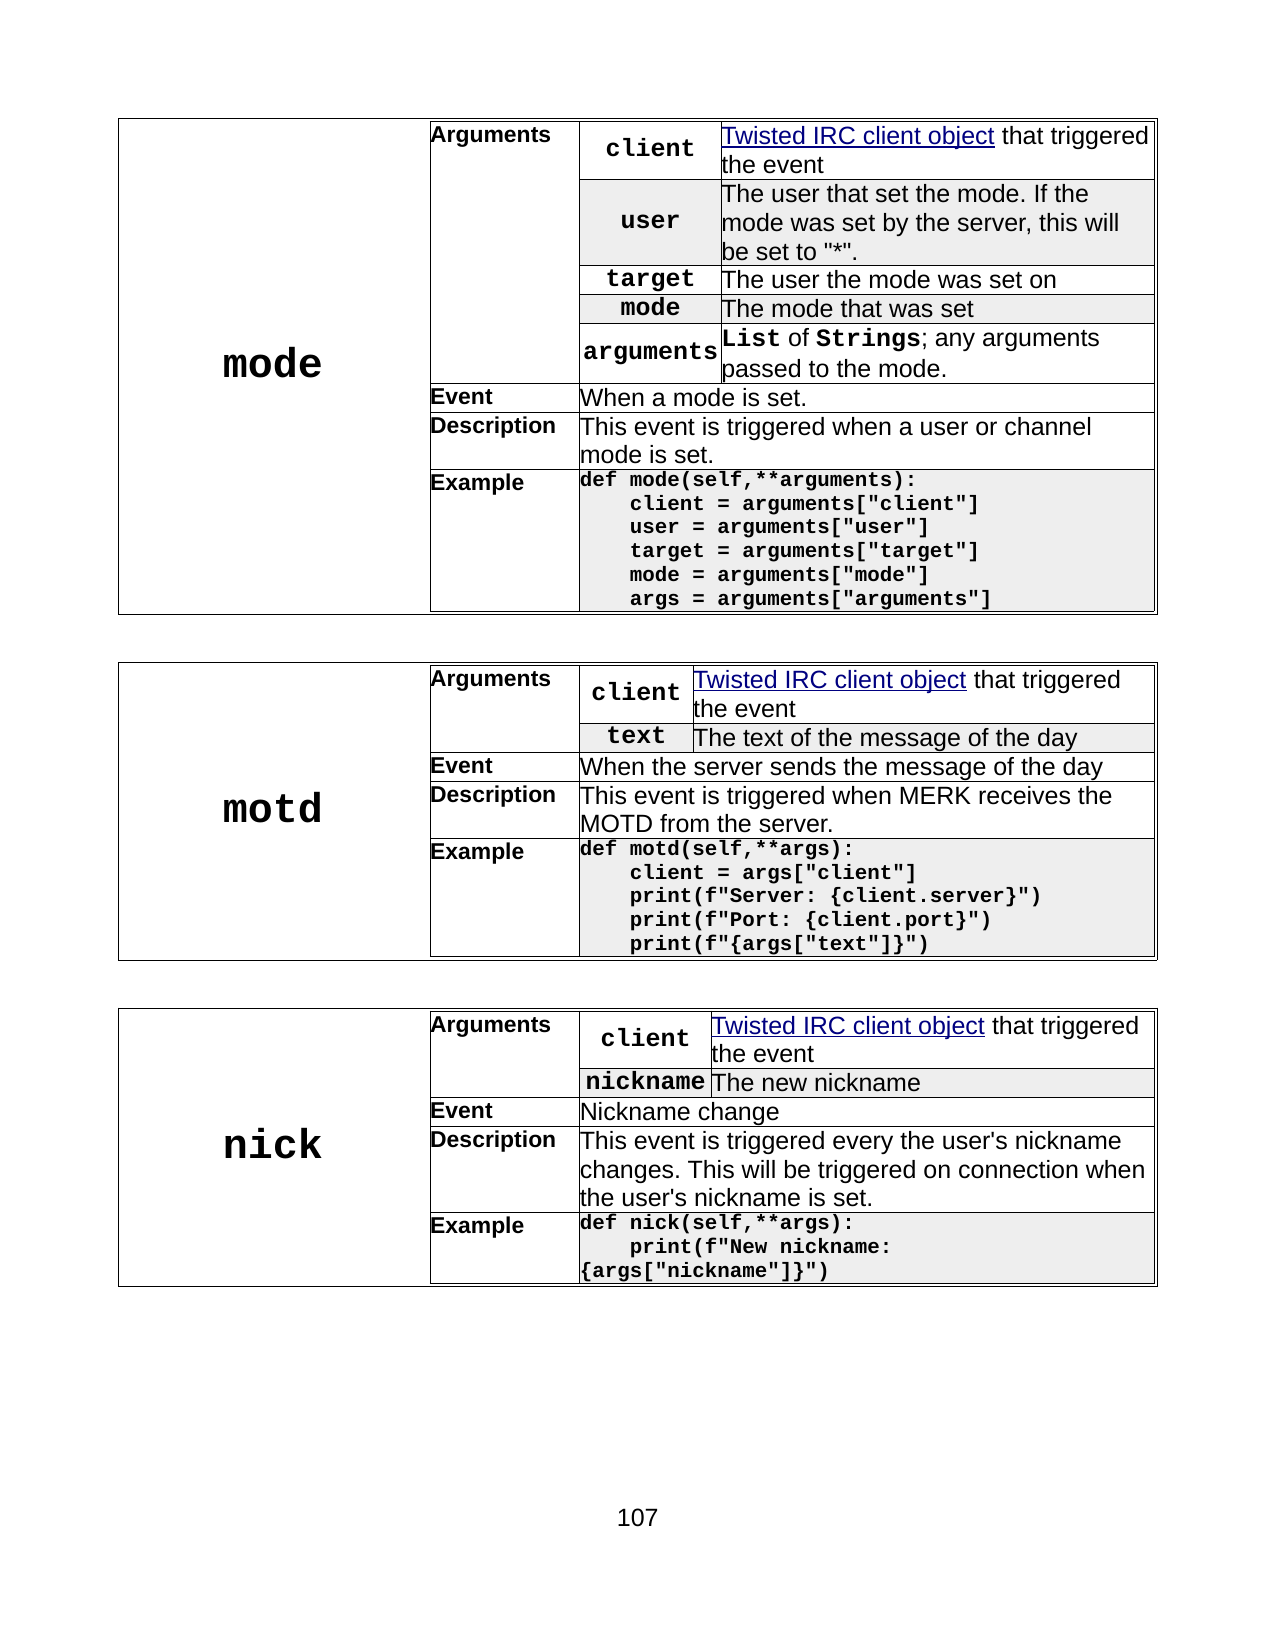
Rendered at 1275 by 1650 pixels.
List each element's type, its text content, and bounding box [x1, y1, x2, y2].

table_cell The mode that was set [722, 295, 1154, 323]
table_cell Description [431, 1127, 579, 1212]
table_header [427, 119, 1157, 614]
table_header Arguments [431, 666, 579, 752]
table_cell This event is triggered when a user or channel mode is set. [580, 413, 1154, 469]
table_header motd [119, 663, 427, 960]
table_cell def nick(self,**args): print(f"New nickname: {args["nickname"]}") [580, 1213, 1154, 1283]
table_header Twisted IRC client object that triggered the event [712, 1012, 1154, 1068]
table_cell Description [431, 782, 579, 838]
table_cell Description [431, 413, 579, 469]
table_header Arguments [431, 122, 579, 383]
table_cell Event [431, 753, 579, 781]
table_cell Example [431, 1213, 579, 1283]
table_cell user [580, 180, 721, 265]
table_cell Event [431, 384, 579, 412]
table_cell target [580, 266, 721, 294]
table_cell When a mode is set. [580, 384, 1154, 412]
table_cell Event [431, 1098, 579, 1126]
table_cell When the server sends the message of the day [580, 753, 1154, 781]
table_header client [580, 666, 693, 723]
table_header client [580, 1012, 711, 1068]
table_header client [580, 122, 721, 179]
table_cell mode [580, 295, 721, 323]
table_cell Example [431, 470, 579, 611]
table_header Twisted IRC client object that triggered the event [694, 666, 1154, 723]
table_cell text [580, 724, 693, 752]
table_header [427, 1009, 1157, 1286]
table_header mode [119, 119, 427, 614]
table_cell Example [431, 839, 579, 956]
table_cell def mode(self,**arguments): client = arguments["client"] user = arguments["user"] target = arguments["target"] mode = arguments["mode"] args = arguments["arguments"] [580, 470, 1154, 611]
table_header nick [119, 1009, 427, 1286]
table_header [427, 663, 1157, 960]
table_cell The user the mode was set on [722, 266, 1154, 294]
table_header Arguments [431, 1012, 579, 1097]
table_cell List of Strings; any arguments passed to the mode. [722, 324, 1154, 383]
table_cell This event is triggered when MERK receives the MOTD from the server. [580, 782, 1154, 838]
table_cell nickname [580, 1069, 711, 1097]
table_cell Nickname change [580, 1098, 1154, 1126]
table_cell The new nickname [712, 1069, 1154, 1097]
table_header Twisted IRC client object that triggered the event [722, 122, 1154, 179]
table_cell The text of the message of the day [694, 724, 1154, 752]
table_cell def motd(self,**args): client = args["client"] print(f"Server: {client.server}") print(f"Port: {client.port}") print(f"{args["text"]}") [580, 839, 1154, 956]
table_cell The user that set the mode. If the mode was set by the server, this will be set to "*". [722, 180, 1154, 265]
table_cell This event is triggered every the user's nickname changes. This will be triggered on connection when the user's nickname is set. [580, 1127, 1154, 1212]
table_cell arguments [580, 324, 721, 383]
